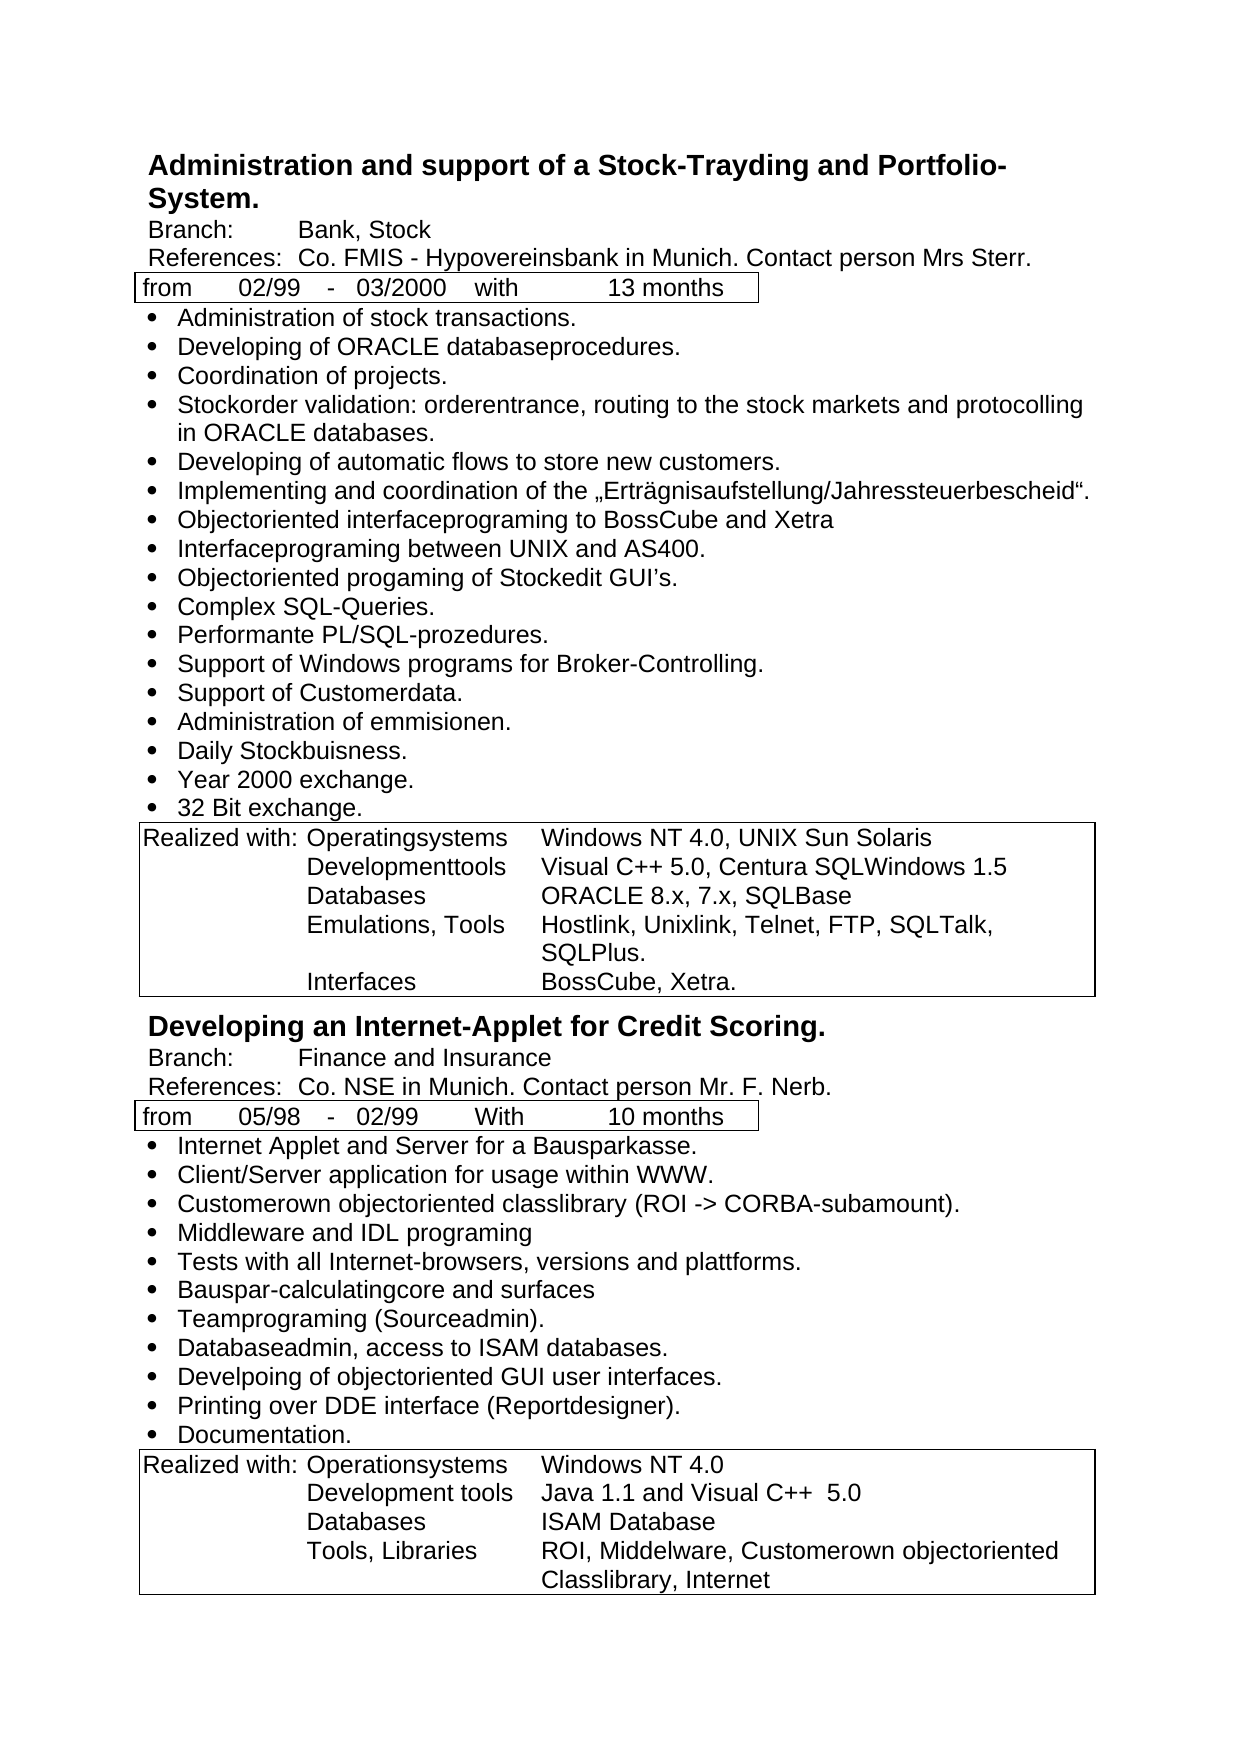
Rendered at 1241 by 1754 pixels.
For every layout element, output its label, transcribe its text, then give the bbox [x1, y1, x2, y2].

list Coordination of projects. [148, 361, 1104, 389]
list Performante PL/SQL-prozedures. [148, 620, 1104, 649]
list Support of Customerdata. [148, 678, 1104, 707]
table_header from [136, 273, 231, 302]
list Objectoriented interfaceprograming to BossCube and Xetra [148, 505, 1104, 534]
table_header Windows NT 4.0 [538, 1450, 1094, 1478]
table_cell Developmenttools [303, 852, 538, 881]
list Stockorder validation: orderentrance, routing to the stock markets and protocolling in ORACLE databases. [148, 389, 1104, 447]
list 32 Bit exchange. [148, 793, 1104, 822]
table_header Operationsystems [303, 1450, 538, 1478]
table_cell ROI, Middelware, Customerown objectoriented Classlibrary, Internet [538, 1536, 1094, 1593]
list Bauspar-calculatingcore and surfaces [148, 1276, 1104, 1304]
table_cell BossCube, Xetra. [538, 967, 1094, 996]
table_cell ISAM Database [538, 1507, 1094, 1536]
list Tests with all Internet-browsers, versions and plattforms. [148, 1247, 1104, 1276]
table_header from [136, 1101, 231, 1130]
table_header Windows NT 4.0, UNIX Sun Solaris [538, 823, 1094, 852]
table_cell Tools, Libraries [303, 1536, 538, 1593]
table_cell [140, 910, 303, 967]
list Client/Server application for usage within WWW. [148, 1160, 1104, 1189]
subtitle Administration and support of a Stock-Trayding and Portfolio-System. [148, 148, 1104, 215]
table_header - [319, 273, 349, 302]
table_header with [467, 273, 600, 302]
table_header - [319, 1101, 349, 1130]
list Interfaceprograming between UNIX and AS400. [148, 534, 1104, 563]
list Implementing and coordination of the „Erträgnisaufstellung/Jahressteuerbescheid“. [148, 476, 1104, 505]
table_cell Development tools [303, 1479, 538, 1507]
text References: Co. NSE in Munich. Contact person Mr. F. Nerb. [148, 1072, 1104, 1100]
list Support of Windows programs for Broker-Controlling. [148, 649, 1104, 678]
subtitle Developing an Internet-Applet for Credit Scoring. [148, 1009, 1104, 1043]
table_header 03/2000 [349, 273, 467, 302]
table_cell [140, 1507, 303, 1536]
table_header Realized with: [140, 1450, 303, 1478]
list Administration of stock transactions. [148, 303, 1104, 332]
table_cell [140, 881, 303, 909]
list Complex SQL-Queries. [148, 591, 1104, 620]
text Branch: Finance and Insurance [148, 1043, 1104, 1072]
list Printing over DDE interface (Reportdesigner). [148, 1391, 1104, 1420]
table_cell [140, 852, 303, 881]
list Middleware and IDL programing [148, 1218, 1104, 1247]
table_cell Java 1.1 and Visual C++ 5.0 [538, 1479, 1094, 1507]
table_header 10 months [600, 1101, 758, 1130]
list Documentation. [148, 1420, 1104, 1449]
list Year 2000 exchange. [148, 764, 1104, 793]
list Databaseadmin, access to ISAM databases. [148, 1333, 1104, 1362]
list Developing of automatic flows to store new customers. [148, 447, 1104, 476]
table_cell Interfaces [303, 967, 538, 996]
list Developing of ORACLE databaseprocedures. [148, 332, 1104, 361]
list Develpoing of objectoriented GUI user interfaces. [148, 1362, 1104, 1391]
table_header 13 months [600, 273, 758, 302]
list Teamprograming (Sourceadmin). [148, 1304, 1104, 1333]
table_cell Hostlink, Unixlink, Telnet, FTP, SQLTalk, SQLPlus. [538, 910, 1094, 967]
list Internet Applet and Server for a Bausparkasse. [148, 1131, 1104, 1160]
table_header Realized with: [140, 823, 303, 852]
text References: Co. FMIS - Hypovereinsbank in Munich. Contact person Mrs Sterr. [148, 243, 1104, 272]
table_cell [140, 1536, 303, 1593]
list Daily Stockbuisness. [148, 736, 1104, 764]
table_cell ORACLE 8.x, 7.x, SQLBase [538, 881, 1094, 909]
table_cell Databases [303, 1507, 538, 1536]
table_cell [140, 967, 303, 996]
table_cell [140, 1479, 303, 1507]
table_cell Databases [303, 881, 538, 909]
table_header Operatingsystems [303, 823, 538, 852]
table_cell Visual C++ 5.0, Centura SQLWindows 1.5 [538, 852, 1094, 881]
list Objectoriented progaming of Stockedit GUI’s. [148, 563, 1104, 591]
list Customerown objectoriented classlibrary (ROI -> CORBA-subamount). [148, 1189, 1104, 1218]
text Branch: Bank, Stock [148, 215, 1104, 243]
list Administration of emmisionen. [148, 707, 1104, 736]
table_header 02/99 [349, 1101, 467, 1130]
table_header 05/98 [231, 1101, 319, 1130]
table_header With [467, 1101, 600, 1130]
table_header 02/99 [231, 273, 319, 302]
table_cell Emulations, Tools [303, 910, 538, 967]
